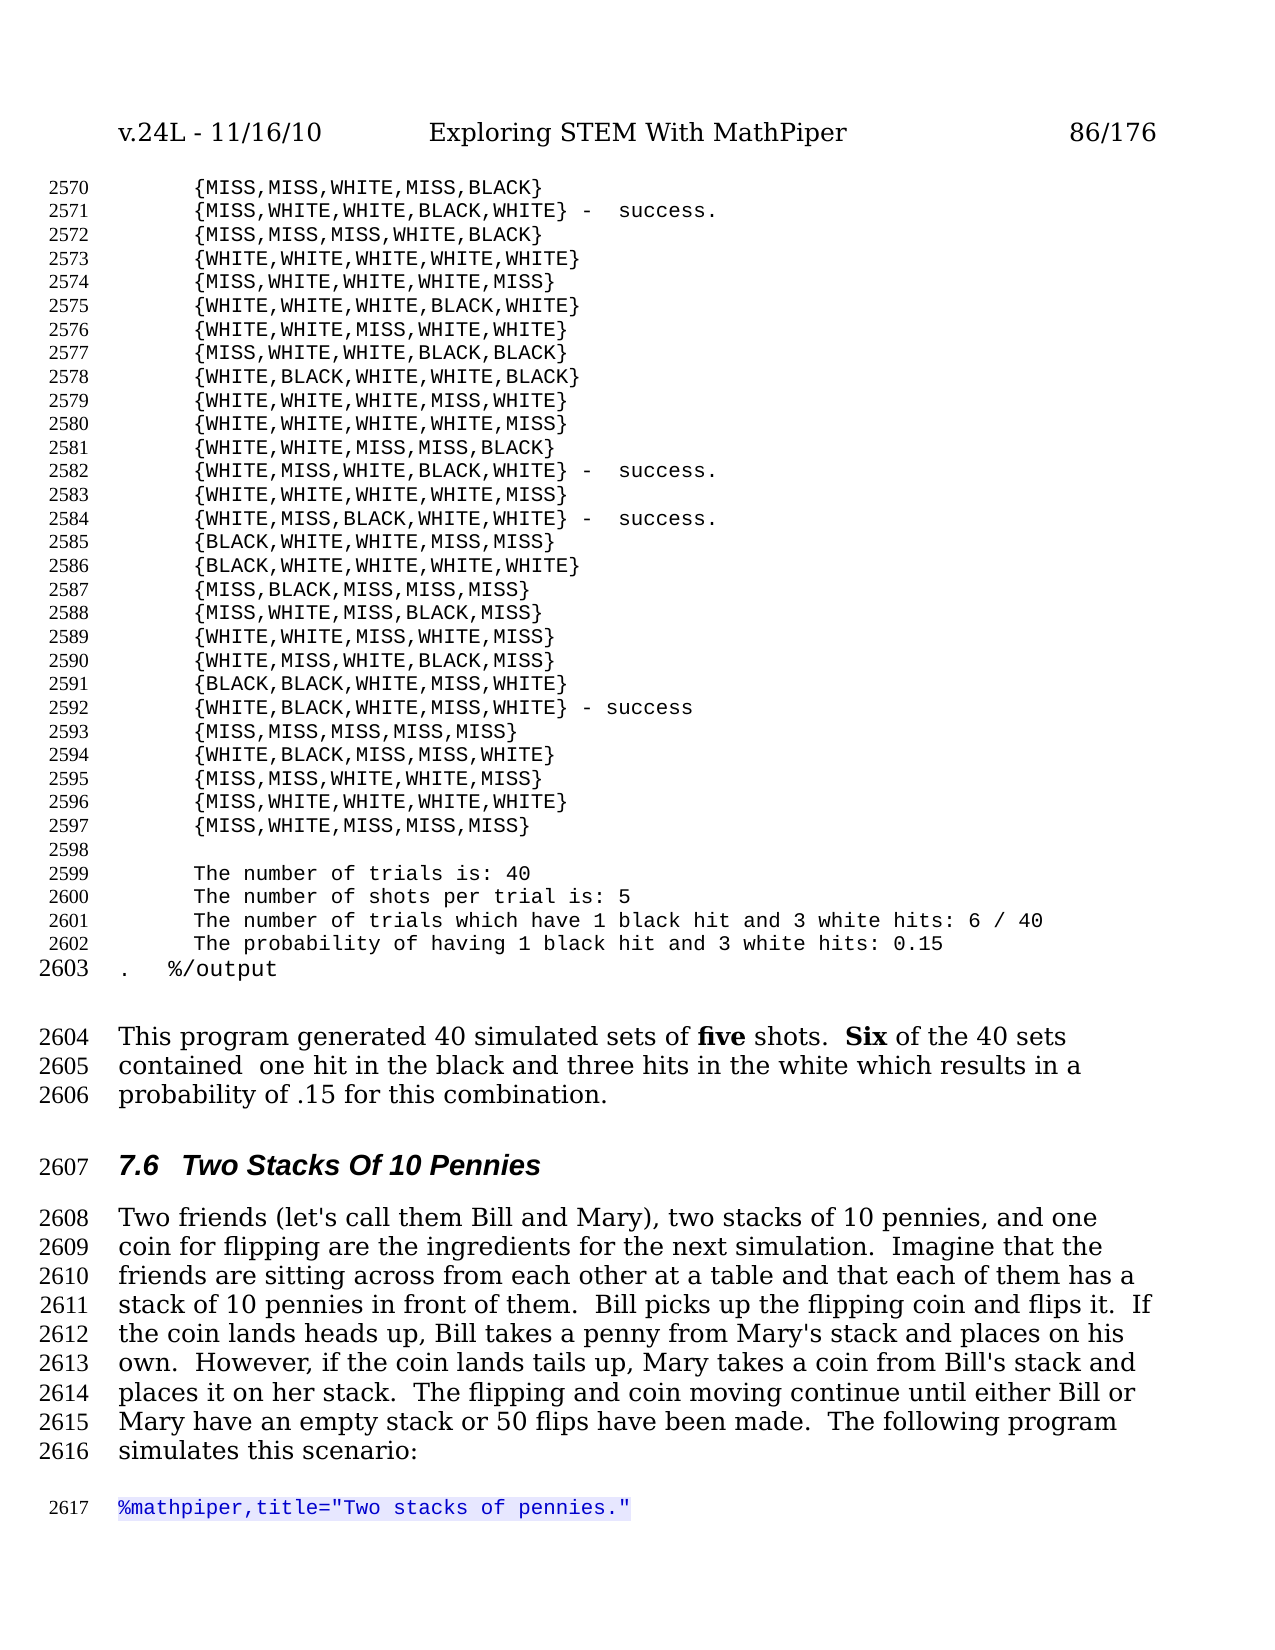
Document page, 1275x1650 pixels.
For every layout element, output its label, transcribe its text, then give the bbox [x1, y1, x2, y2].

subtitle Two Stacks Of 10 Pennies [118, 1148, 1157, 1182]
text {MISS,WHITE,WHITE,BLACK,BLACK} [118, 342, 1157, 366]
text {MISS,MISS,WHITE,WHITE,MISS} [118, 768, 1157, 792]
text {BLACK,WHITE,WHITE,WHITE,WHITE} [118, 555, 1157, 579]
text {WHITE,WHITE,WHITE,MISS,WHITE} [118, 389, 1157, 413]
text {WHITE,BLACK,WHITE,WHITE,BLACK} [118, 366, 1157, 389]
text The number of trials is: 40 [118, 862, 1157, 886]
text The probability of having 1 black hit and 3 white hits: 0.15 [118, 933, 1157, 957]
text {WHITE,WHITE,WHITE,WHITE,MISS} [118, 413, 1157, 437]
text This program generated 40 simulated sets of five shots. Six of the 40 sets contained one hit in the black and three hits in the white which results in a probability of .15 for this combination. [118, 1021, 1157, 1109]
text {WHITE,WHITE,MISS,WHITE,MISS} [118, 626, 1157, 650]
text The number of trials which have 1 black hit and 3 white hits: 6 / 40 [118, 910, 1157, 933]
text {WHITE,MISS,WHITE,BLACK,MISS} [118, 650, 1157, 673]
text {MISS,WHITE,MISS,BLACK,MISS} [118, 602, 1157, 626]
text {WHITE,BLACK,MISS,MISS,WHITE} [118, 744, 1157, 768]
text {MISS,WHITE,WHITE,WHITE,WHITE} [118, 792, 1157, 815]
text {WHITE,WHITE,WHITE,WHITE,WHITE} [118, 248, 1157, 271]
text {MISS,MISS,WHITE,MISS,BLACK} [118, 177, 1157, 200]
text Two friends (let's call them Bill and Mary), two stacks of 10 pennies, and one coin for flipping are the ingredients for the next simulation. Imagine that the friends are sitting across from each other at a table and that each of them has a stack of 10 pennies in front of them. Bill picks up the flipping coin and flips it. If the coin lands heads up, Bill takes a penny from Mary's stack and places on his own. However, if the coin lands tails up, Mary takes a coin from Bill's stack and places it on her stack. The flipping and coin moving continue until either Bill or Mary have an empty stack or 50 flips have been made. The following program simulates this scenario: [118, 1203, 1157, 1465]
text {WHITE,MISS,BLACK,WHITE,WHITE} - success. [118, 508, 1157, 531]
text {WHITE,WHITE,WHITE,BLACK,WHITE} [118, 295, 1157, 319]
text {WHITE,WHITE,MISS,WHITE,WHITE} [118, 319, 1157, 342]
text %mathpiper,title="Two stacks of pennies." [118, 1497, 1157, 1521]
text {WHITE,WHITE,WHITE,WHITE,MISS} [118, 484, 1157, 508]
text The number of shots per trial is: 5 [118, 886, 1157, 910]
text {MISS,MISS,MISS,WHITE,BLACK} [118, 224, 1157, 248]
text {MISS,WHITE,MISS,MISS,MISS} [118, 815, 1157, 839]
text {WHITE,WHITE,MISS,MISS,BLACK} [118, 437, 1157, 461]
text {WHITE,MISS,WHITE,BLACK,WHITE} - success. [118, 461, 1157, 484]
text {BLACK,WHITE,WHITE,MISS,MISS} [118, 531, 1157, 555]
text {MISS,MISS,MISS,MISS,MISS} [118, 721, 1157, 744]
text {MISS,WHITE,WHITE,WHITE,MISS} [118, 271, 1157, 295]
text {WHITE,BLACK,WHITE,MISS,WHITE} - success [118, 697, 1157, 721]
text {MISS,WHITE,WHITE,BLACK,WHITE} - success. [118, 200, 1157, 224]
text {MISS,BLACK,MISS,MISS,MISS} [118, 579, 1157, 602]
text {BLACK,BLACK,WHITE,MISS,WHITE} [118, 673, 1157, 697]
text . %/output [118, 957, 1157, 983]
